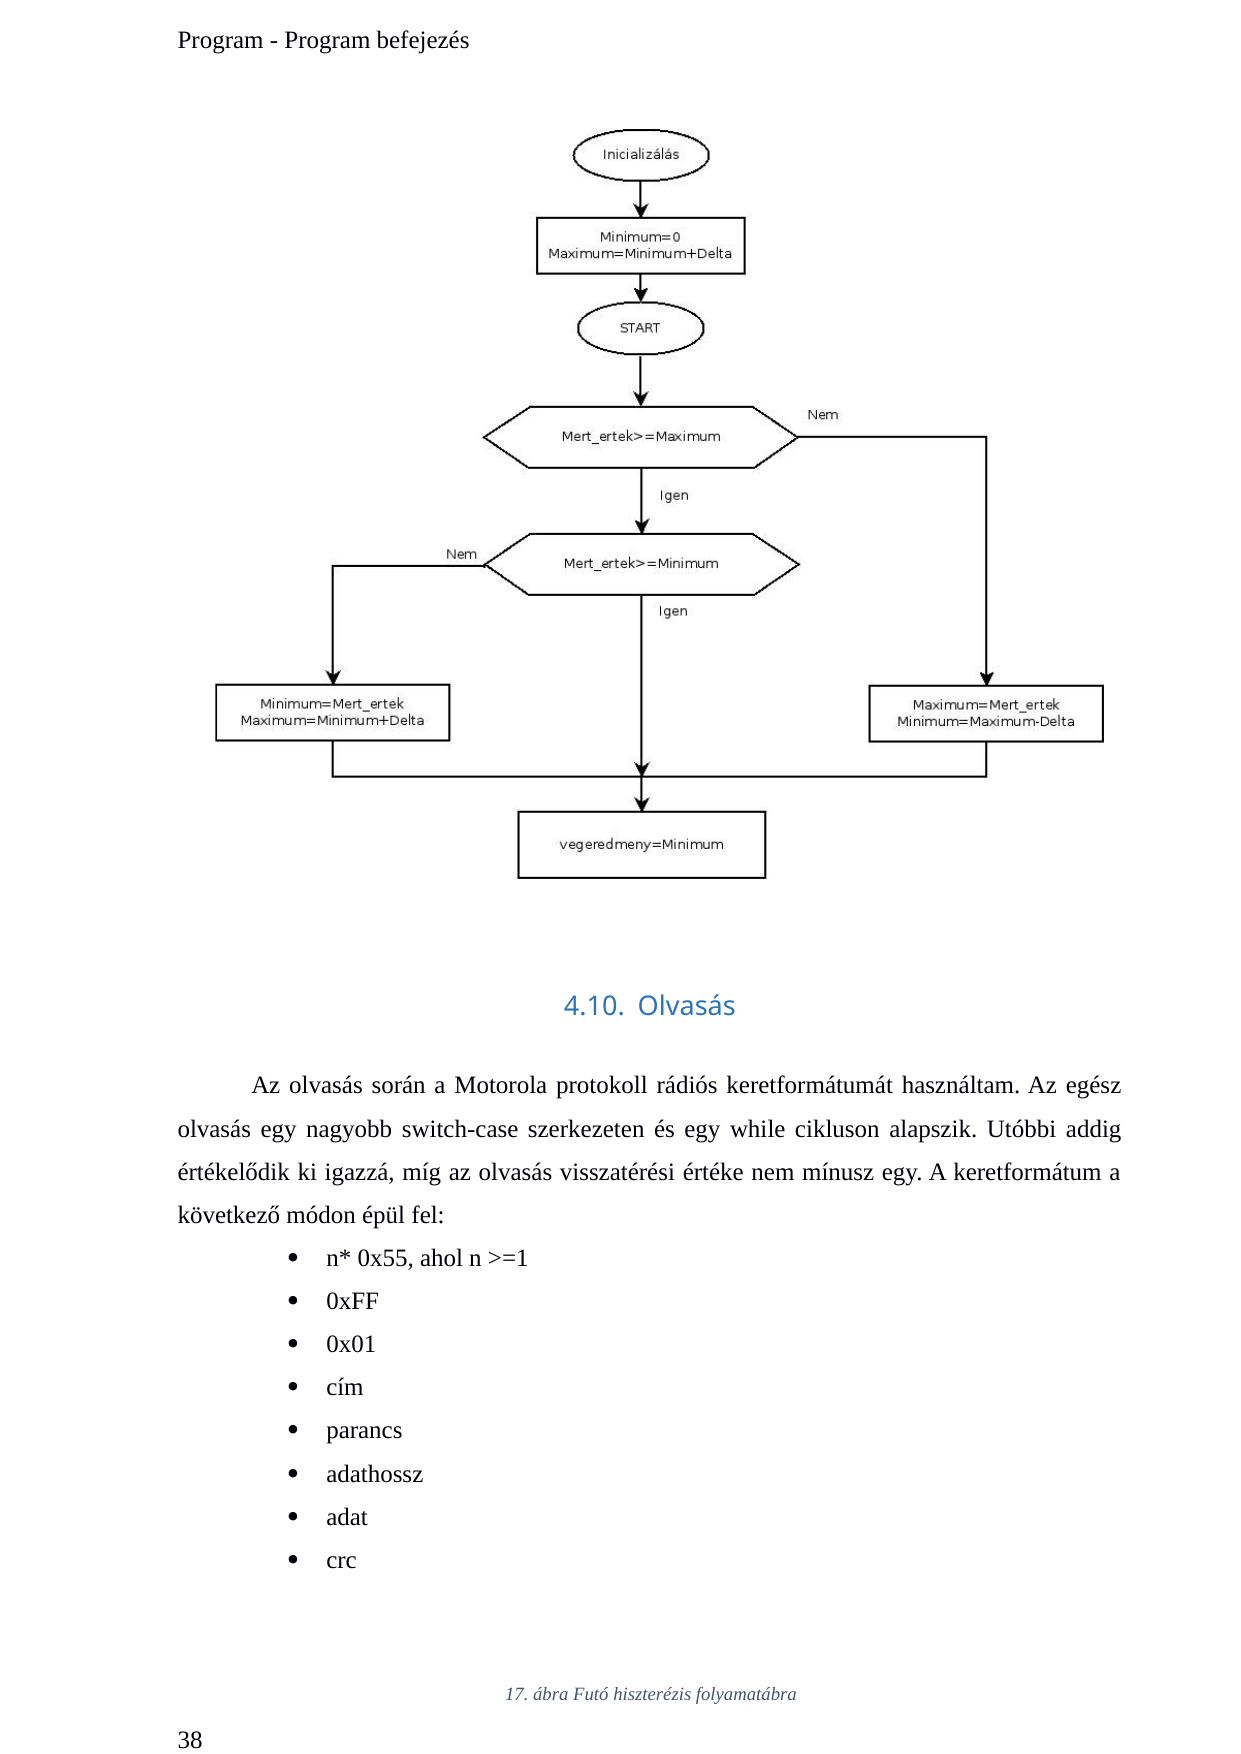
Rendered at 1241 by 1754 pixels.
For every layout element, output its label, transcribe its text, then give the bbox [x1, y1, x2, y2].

list 0x01 [288, 1329, 1122, 1358]
list n* 0x55, ahol n >=1 [288, 1243, 1122, 1272]
subtitle Olvasás [177, 986, 1122, 1023]
picture [215, 128, 1105, 881]
list adat [288, 1502, 1122, 1531]
list crc [288, 1545, 1122, 1574]
list parancs [288, 1416, 1122, 1444]
list cím [288, 1372, 1122, 1401]
list 0xFF [288, 1286, 1122, 1315]
list adathossz [288, 1459, 1122, 1487]
text Az olvasás során a Motorola protokoll rádiós keretformátumát használtam. Az egész olvasás egy nagyobb switch-case szerkezeten és egy while cikluson alapszik. Utóbbi addig értékelődik ki igazzá, míg az olvasás visszatérési értéke nem mínusz egy. A keretformátum a következő módon épül fel: [177, 1071, 1122, 1229]
text 17. ábra Futó hiszterézis folyamatábra [206, 1683, 1095, 1705]
